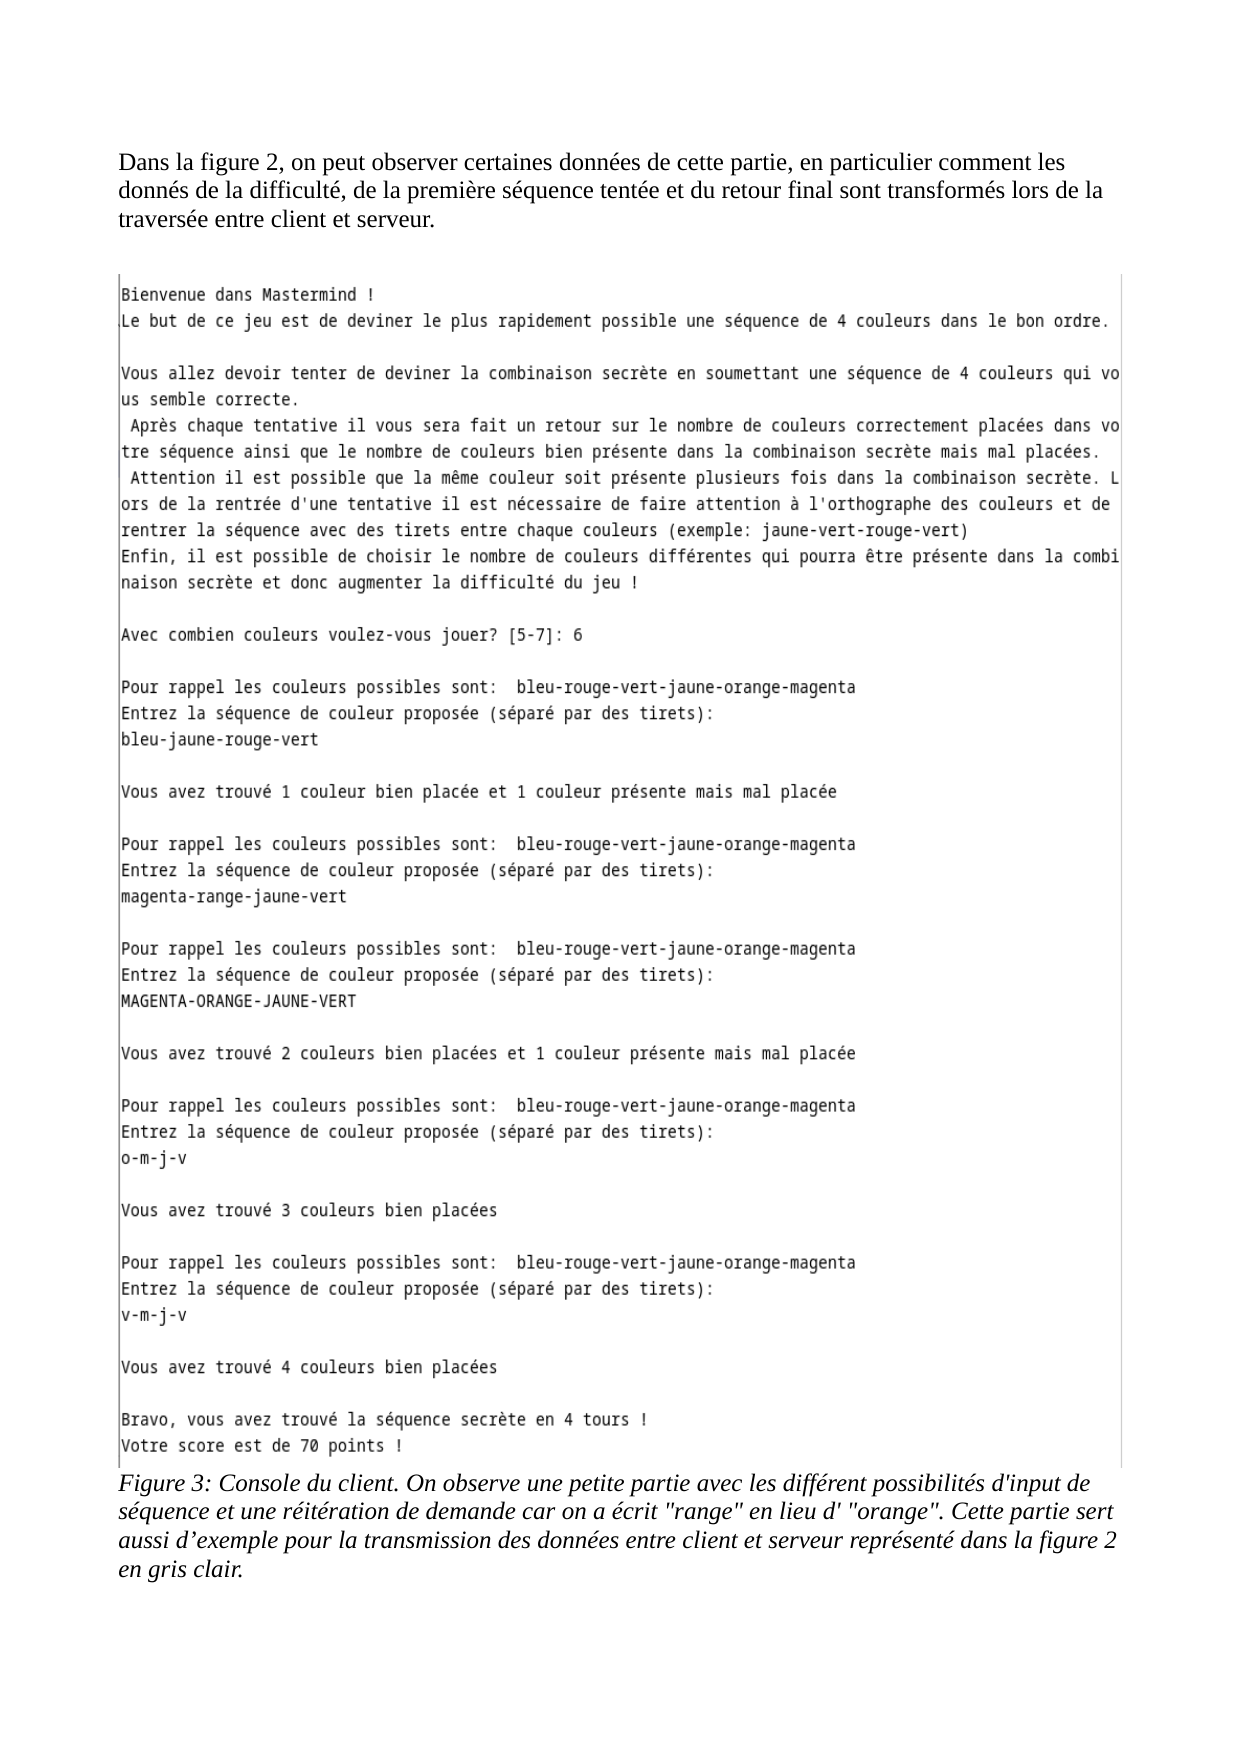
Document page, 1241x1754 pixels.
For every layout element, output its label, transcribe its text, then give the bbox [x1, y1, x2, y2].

text Figure 3: Console du client. On observe une petite partie avec les différent possibilités d'input de séquence et une réitération de demande car on a écrit "range" en lieu d' "orange". Cette partie sert aussi d’exemple pour la transmission des données entre client et serveur représenté dans la figure 2 en gris clair. [118, 1468, 1122, 1583]
picture [118, 274, 1123, 1468]
text Dans la figure 2, on peut observer certaines données de cette partie, en particulier comment les donnés de la difficulté, de la première séquence tentée et du retour final sont transformés lors de la traversée entre client et serveur. [118, 147, 1122, 233]
